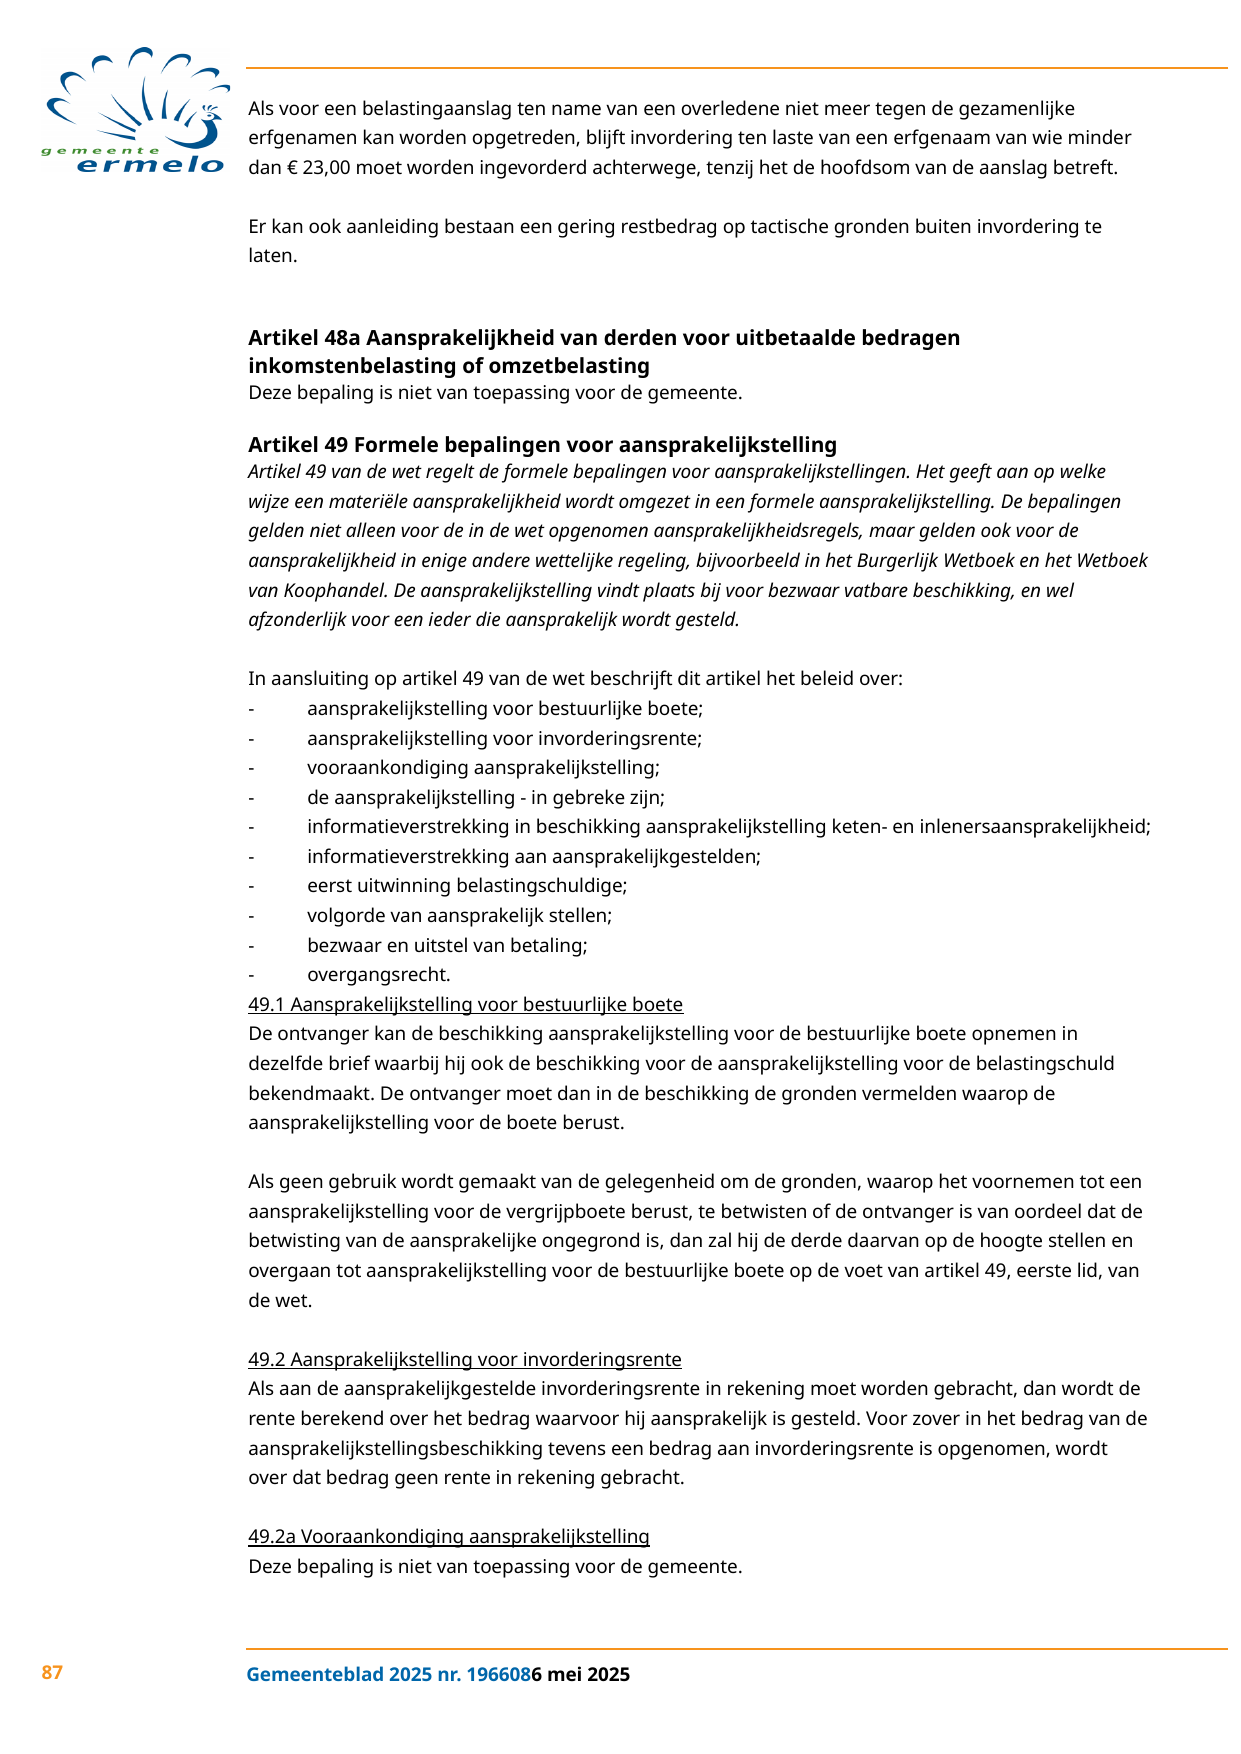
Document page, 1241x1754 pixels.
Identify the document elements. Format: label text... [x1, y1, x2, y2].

list vooraankondiging aansprakelijkstelling; [248, 754, 1152, 780]
list aansprakelijkstelling voor invorderingsrente; [248, 725, 1152, 750]
list volgorde van aansprakelijk stellen; [248, 902, 1152, 928]
text Als voor een belastingaanslag ten name van een overledene niet meer tegen de gezamenlijke erfgenamen kan worden opgetreden, blijft invordering ten laste van een erfgenaam van wie minder dan € 23,00 moet worden ingevorderd achterwege, tenzij het de hoofdsom van de aanslag betreft. [248, 95, 1152, 180]
text Artikel 49 Formele bepalingen voor aansprakelijkstelling [248, 430, 1152, 458]
text Als aan de aansprakelijkgestelde invorderingsrente in rekening moet worden gebracht, dan wordt de rente berekend over het bedrag waarvoor hij aansprakelijk is gesteld. Voor zover in het bedrag van de aansprakelijkstellingsbeschikking tevens een bedrag aan invorderingsrente is opgenomen, wordt over dat bedrag geen rente in rekening gebracht. [248, 1376, 1152, 1490]
text Er kan ook aanleiding bestaan een gering restbedrag op tactische gronden buiten invordering te laten. [248, 213, 1152, 268]
text Artikel 49 van de wet regelt de formele bepalingen voor aansprakelijkstellingen. Het geeft aan op welke wijze een materiële aansprakelijkheid wordt omgezet in een formele aansprakelijkstelling. De bepalingen gelden niet alleen voor de in de wet opgenomen aansprakelijkheidsregels, maar gelden ook voor de aansprakelijkheid in enige andere wettelijke regeling, bijvoorbeeld in het Burgerlijk Wetboek en het Wetboek van Koophandel. De aansprakelijkstelling vindt plaats bij voor bezwaar vatbare beschikking, en wel afzonderlijk voor een ieder die aansprakelijk wordt gesteld. [248, 458, 1152, 632]
list bezwaar en uitstel van betaling; [248, 932, 1152, 957]
text De ontvanger kan de beschikking aansprakelijkstelling voor de bestuurlijke boete opnemen in dezelfde brief waarbij hij ook de beschikking voor de aansprakelijkstelling voor de belastingschuld bekendmaakt. De ontvanger moet dan in de beschikking de gronden vermelden waarop de aansprakelijkstelling voor de boete berust. [248, 1021, 1152, 1135]
text Als geen gebruik wordt gemaakt van de gelegenheid om de gronden, waarop het voornemen tot een aansprakelijkstelling voor de vergrijpboete berust, te betwisten of de ontvanger is van oordeel dat de betwisting van de aansprakelijke ongegrond is, dan zal hij de derde daarvan op de hoogte stellen en overgaan tot aansprakelijkstelling voor de bestuurlijke boete op de voet van artikel 49, eerste lid, van de wet. [248, 1168, 1152, 1312]
text In aansluiting op artikel 49 van de wet beschrijft dit artikel het beleid over: [248, 666, 1152, 691]
text 49.2a Vooraankondiging aansprakelijkstelling [248, 1523, 1152, 1549]
list aansprakelijkstelling voor bestuurlijke boete; [248, 695, 1152, 721]
text Deze bepaling is niet van toepassing voor de gemeente. [248, 1553, 1152, 1579]
list informatieverstrekking in beschikking aansprakelijkstelling keten- en inlenersaansprakelijkheid; [248, 813, 1152, 839]
text 49.2 Aansprakelijkstelling voor invorderingsrente [248, 1346, 1152, 1372]
text Artikel 48a Aansprakelijkheid van derden voor uitbetaalde bedragen inkomstenbelasting of omzetbelasting [248, 323, 1152, 379]
text 49.1 Aansprakelijkstelling voor bestuurlijke boete [248, 991, 1152, 1017]
list overgangsrecht. [248, 961, 1152, 987]
text Deze bepaling is niet van toepassing voor de gemeente. [248, 379, 1152, 405]
list de aansprakelijkstelling - in gebreke zijn; [248, 784, 1152, 809]
list informatieverstrekking aan aansprakelijkgestelden; [248, 843, 1152, 869]
picture [41, 47, 231, 172]
list eerst uitwinning belastingschuldige; [248, 873, 1152, 898]
